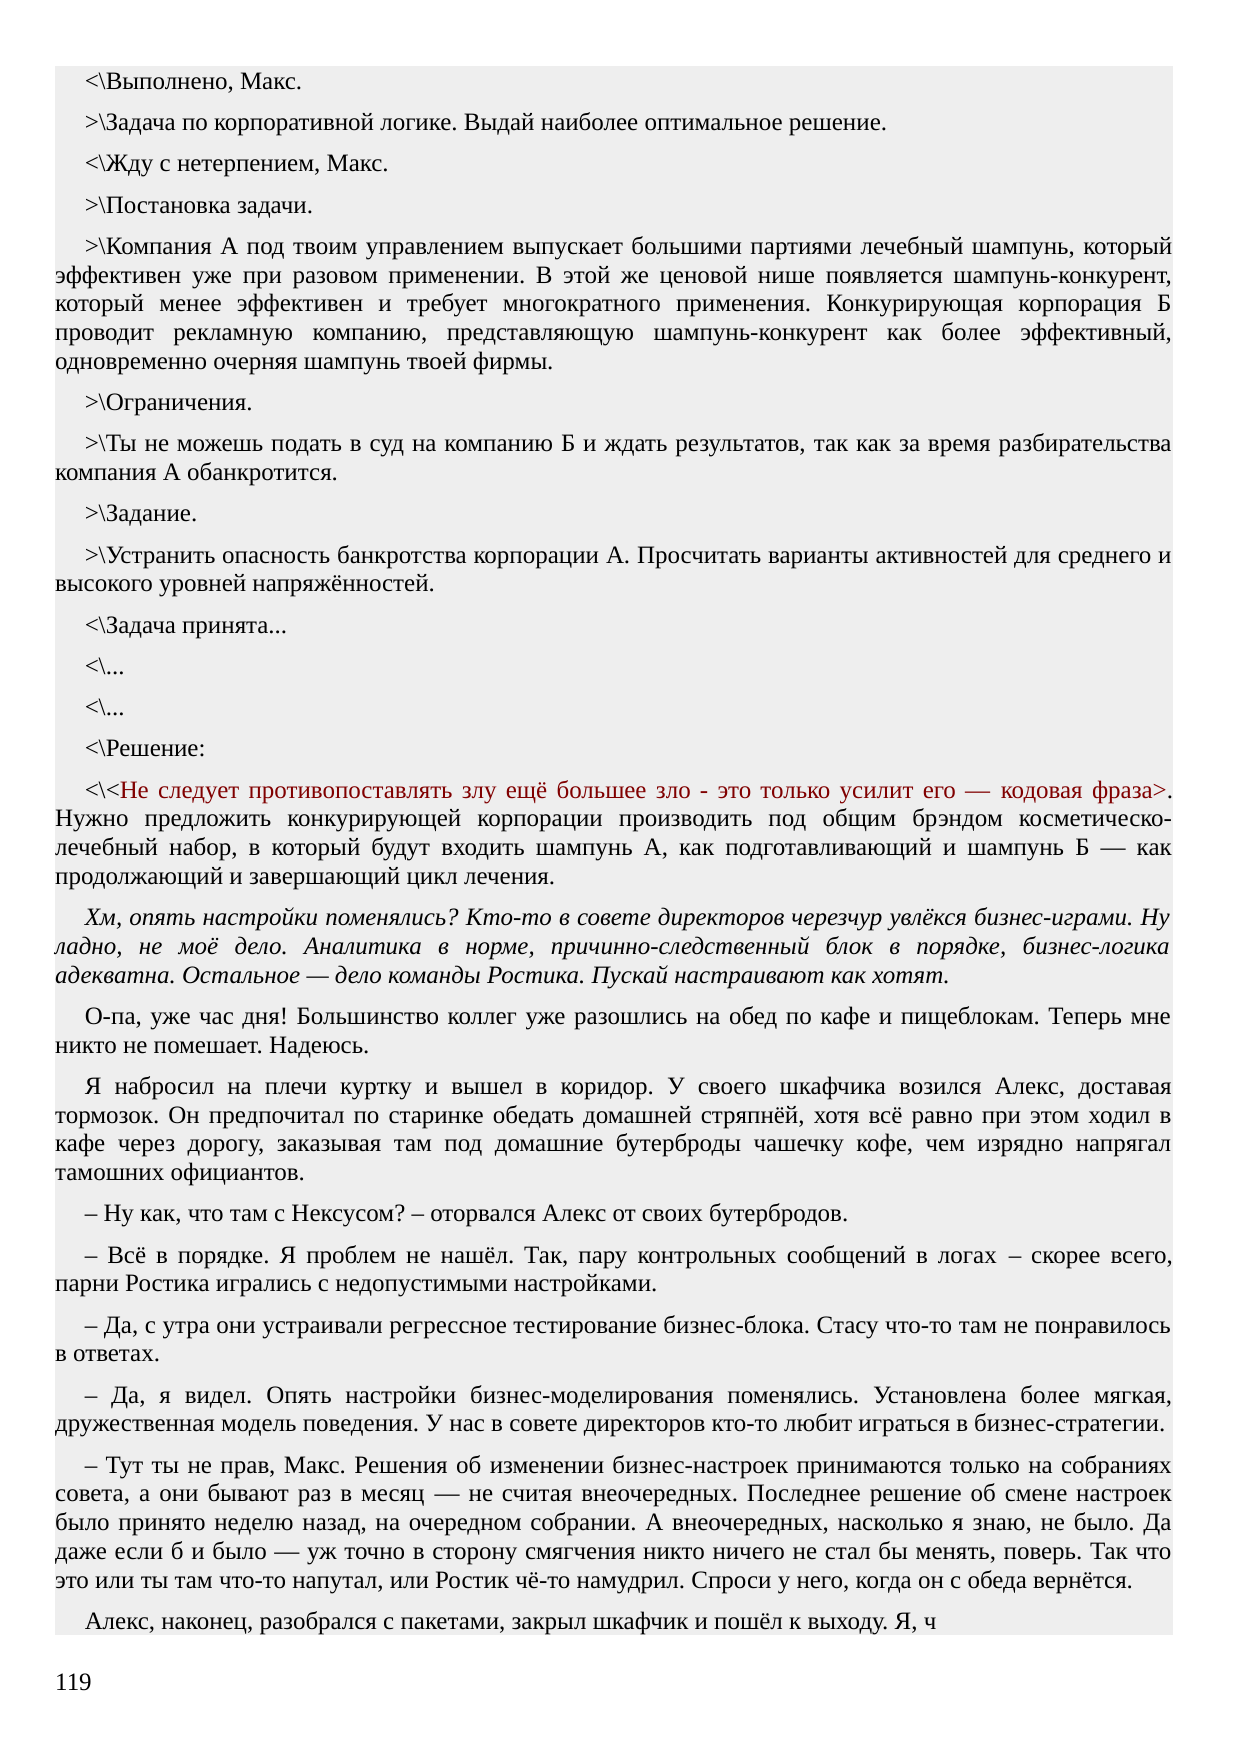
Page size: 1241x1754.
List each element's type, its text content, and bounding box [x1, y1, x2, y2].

text >\Постановка задачи. [55, 190, 1173, 218]
text <\Задача принята... [55, 610, 1173, 638]
text >\Задача по корпоративной логике. Выдай наиболее оптимальное решение. [55, 107, 1173, 136]
text О-па, уже час дня! Большинство коллег уже разошлись на обед по кафе и пищеблокам. Теперь мне никто не помешает. Надеюсь. [55, 1001, 1173, 1058]
text >\Компания А под твоим управлением выпускает большими партиями лечебный шампунь, который эффективен уже при разовом применении. В этой же ценовой нише появляется шампунь-конкурент, который менее эффективен и требует многократного применения. Конкурирующая корпорация Б проводит рекламную компанию, представляющую шампунь-конкурент как более эффективный, одновременно очерняя шампунь твоей фирмы. [55, 231, 1173, 375]
text Алекс, наконец, разобрался с пакетами, закрыл шкафчик и пошёл к выходу. Я, ч [55, 1606, 1173, 1635]
text <\Выполнено, Макс. [55, 66, 1173, 95]
text <\... [55, 692, 1173, 721]
text – Ну как, что там с Нексусом? – оторвался Алекс от своих бутербродов. [55, 1198, 1173, 1227]
text – Да, с утра они устраивали регрессное тестирование бизнес-блока. Стасу что-то там не понравилось в ответах. [55, 1310, 1173, 1367]
text <\Решение: [55, 733, 1173, 762]
text >\Ты не можешь подать в суд на компанию Б и ждать результатов, так как за время разбирательства компания А обанкротится. [55, 428, 1173, 486]
text Я набросил на плечи куртку и вышел в коридор. У своего шкафчика возился Алекс, доставая тормозок. Он предпочитал по старинке обедать домашней стряпнёй, хотя всё равно при этом ходил в кафе через дорогу, заказывая там под домашние бутерброды чашечку кофе, чем изрядно напрягал тамошних официантов. [55, 1071, 1173, 1186]
text <\<Не следует противопоставлять злу ещё большее зло - это только усилит его — кодовая фраза>. Нужно предложить конкурирующей корпорации производить под общим брэндом косметическо-лечебный набор, в который будут входить шампунь А, как подготавливающий и шампунь Б — как продолжающий и завершающий цикл лечения. [55, 775, 1173, 890]
text <\Жду с нетерпением, Макс. [55, 148, 1173, 177]
text – Всё в порядке. Я проблем не нашёл. Так, пару контрольных сообщений в логах – скорее всего, парни Ростика игрались с недопустимыми настройками. [55, 1240, 1173, 1297]
text Хм, опять настройки поменялись? Кто-то в совете директоров черезчур увлёкся бизнес-играми. Ну ладно, не моё дело. Аналитика в норме, причинно-следственный блок в порядке, бизнес-логика адекватна. Остальное — дело команды Ростика. Пускай настраивают как хотят. [55, 902, 1173, 988]
text – Тут ты не прав, Макс. Решения об изменении бизнес-настроек принимаются только на собраниях совета, а они бывают раз в месяц — не считая внеочередных. Последнее решение об смене настроек было принято неделю назад, на очередном собрании. А внеочередных, насколько я знаю, не было. Да даже если б и было — уж точно в сторону смягчения никто ничего не стал бы менять, поверь. Так что это или ты там что-то напутал, или Ростик чё-то намудрил. Спроси у него, когда он с обеда вернётся. [55, 1450, 1173, 1593]
text – Да, я видел. Опять настройки бизнес-моделирования поменялись. Установлена более мягкая, дружественная модель поведения. У нас в совете директоров кто-то любит играться в бизнес-стратегии. [55, 1380, 1173, 1437]
text <\... [55, 651, 1173, 680]
text >\Ограничения. [55, 387, 1173, 416]
text >\Задание. [55, 498, 1173, 527]
text >\Устранить опасность банкротства корпорации А. Просчитать варианты активностей для среднего и высокого уровней напряжённостей. [55, 540, 1173, 597]
